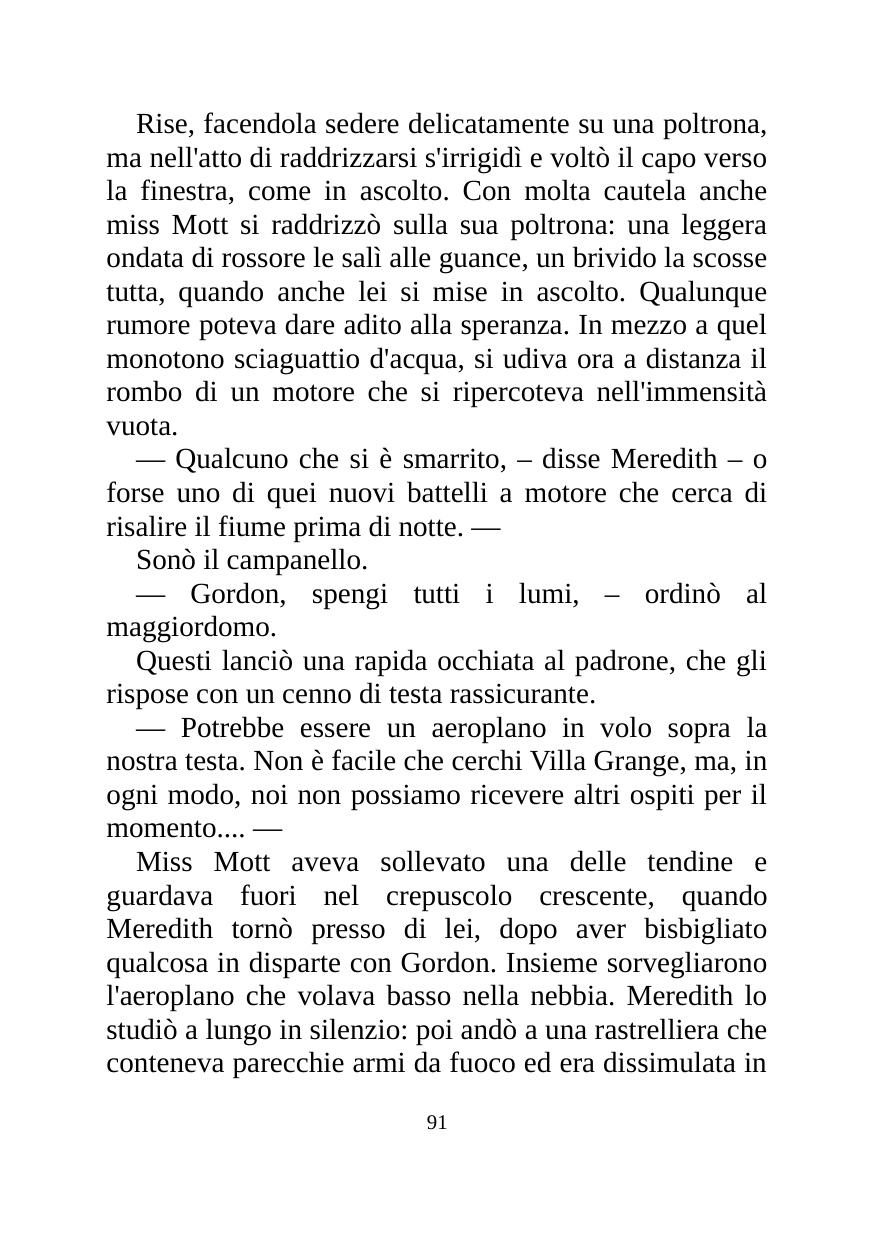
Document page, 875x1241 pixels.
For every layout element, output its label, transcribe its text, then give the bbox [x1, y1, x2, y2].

text Sonò il campanello. [106, 542, 768, 576]
text Miss Mott aveva sollevato una delle tendine e guardava fuori nel crepuscolo crescente, quando Meredith tornò presso di lei, dopo aver bisbigliato qualcosa in disparte con Gordon. Insieme sorvegliarono l'aeroplano che volava basso nella nebbia. Meredith lo studiò a lungo in silenzio: poi andò a una rastrelliera che conteneva parecchie armi da fuoco ed era dissimulata in [106, 844, 768, 1079]
text — Gordon, spengi tutti i lumi, – ordinò al maggiordomo. [106, 576, 768, 643]
text — Qualcuno che si è smarrito, – disse Meredith – o forse uno di quei nuovi battelli a motore che cerca di risalire il fiume prima di notte. — [106, 442, 768, 542]
text — Potrebbe essere un aeroplano in volo sopra la nostra testa. Non è facile che cerchi Villa Grange, ma, in ogni modo, noi non possiamo ricevere altri ospiti per il momento.... — [106, 710, 768, 844]
text Rise, facendola sedere delicatamente su una poltrona, ma nell'atto di raddrizzarsi s'irrigidì e voltò il capo verso la finestra, come in ascolto. Con molta cautela anche miss Mott si raddrizzò sulla sua poltrona: una leggera ondata di rossore le salì alle guance, un brivido la scosse tutta, quando anche lei si mise in ascolto. Qualunque rumore poteva dare adito alla speranza. In mezzo a quel monotono sciaguattio d'acqua, si udiva ora a distanza il rombo di un motore che si ripercoteva nell'immensità vuota. [106, 106, 768, 442]
text Questi lanciò una rapida occhiata al padrone, che gli rispose con un cenno di testa rassicurante. [106, 643, 768, 710]
